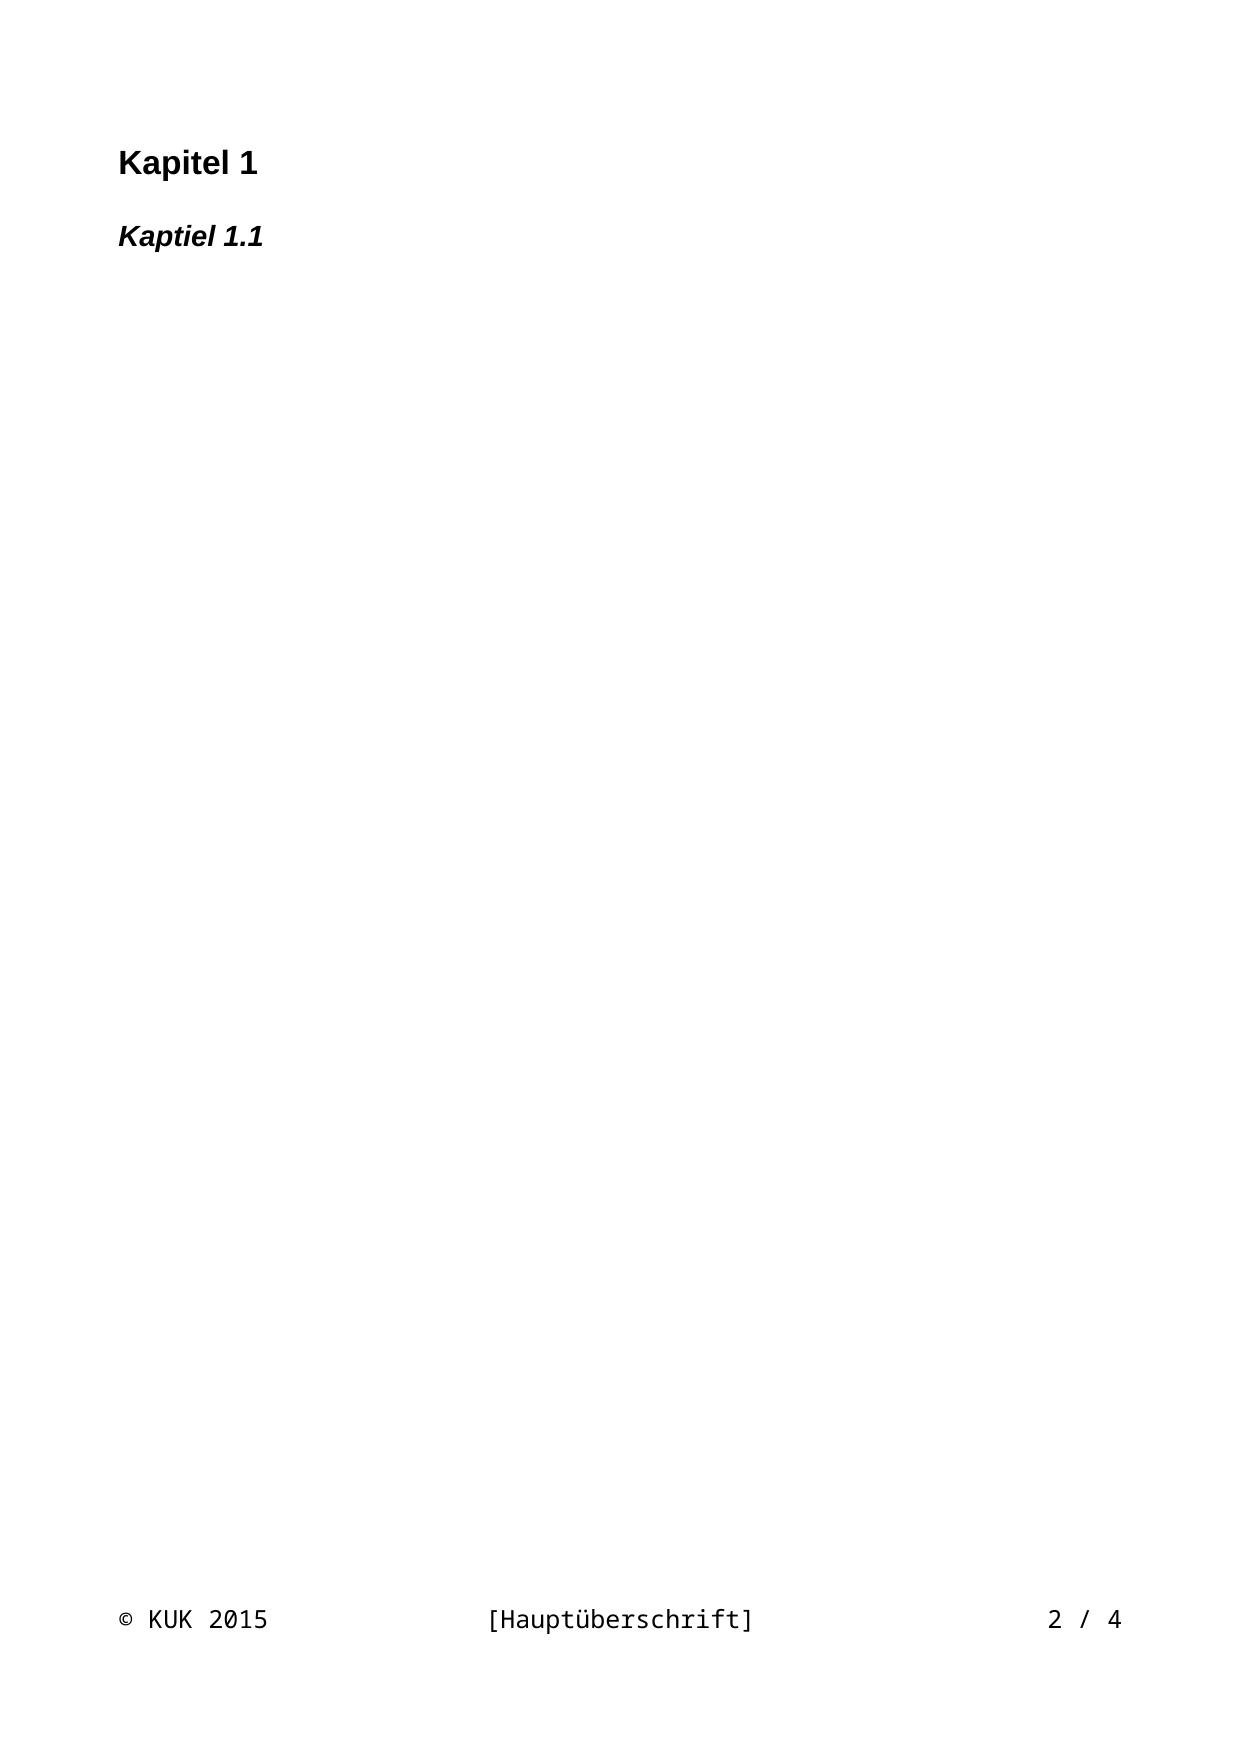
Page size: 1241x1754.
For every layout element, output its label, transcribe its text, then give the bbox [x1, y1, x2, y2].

subtitle Kaptiel 1.1 [118, 219, 1122, 253]
subtitle Kapitel 1 [118, 143, 1122, 182]
